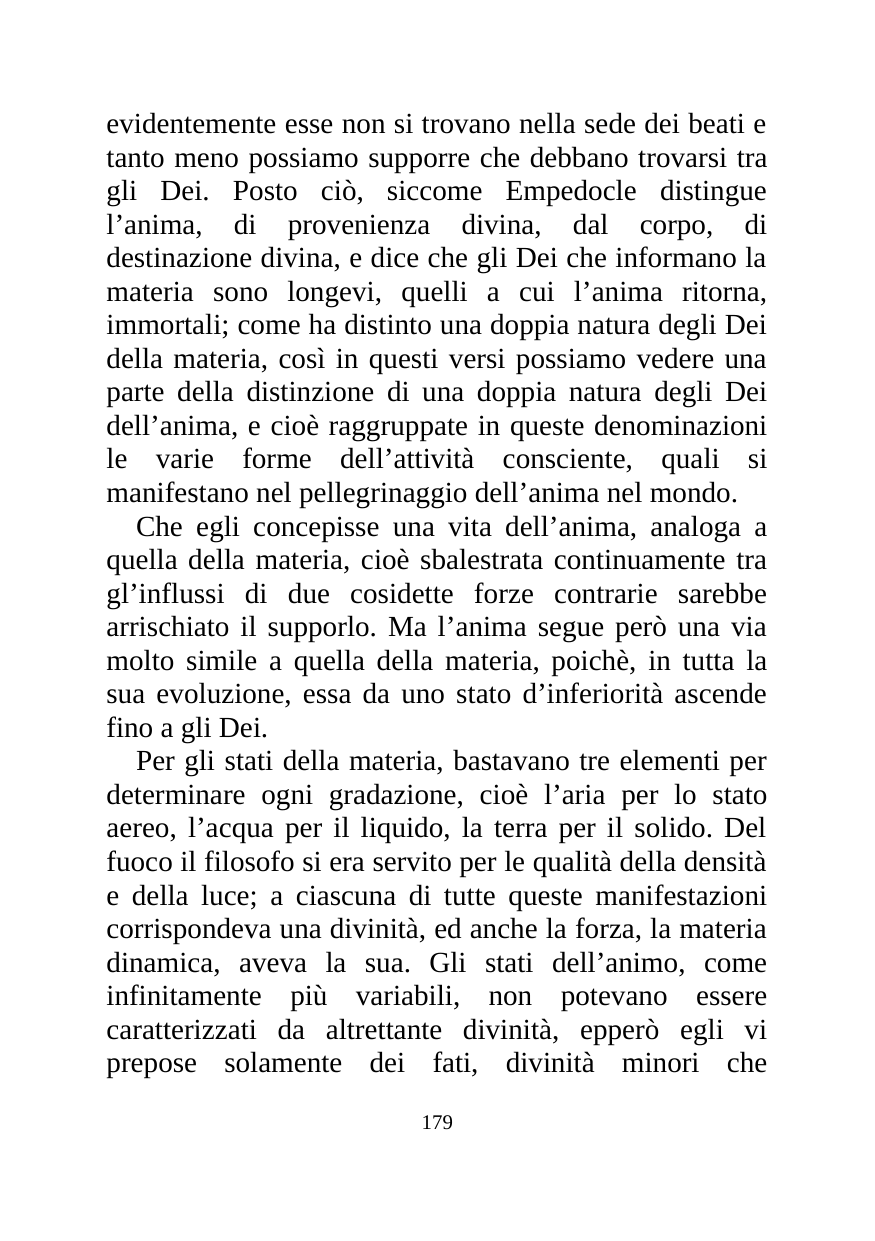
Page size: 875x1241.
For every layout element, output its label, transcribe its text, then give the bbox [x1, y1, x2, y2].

text Che egli concepisse una vita dell’anima, analoga a quella della materia, cioè sbalestrata continuamente tra gl’influssi di due cosidette forze contrarie sarebbe arrischiato il supporlo. Ma l’anima segue però una via molto simile a quella della materia, poichè, in tutta la sua evoluzione, essa da uno stato d’inferiorità ascende fino a gli Dei. [106, 509, 768, 743]
text evidentemente esse non si trovano nella sede dei beati e tanto meno possiamo supporre che debbano trovarsi tra gli Dei. Posto ciò, siccome Empedocle distingue l’anima, di provenienza divina, dal corpo, di destinazione divina, e dice che gli Dei che informano la materia sono longevi, quelli a cui l’anima ritorna, immortali; come ha distinto una doppia natura degli Dei della materia, così in questi versi possiamo vedere una parte della distinzione di una doppia natura degli Dei dell’anima, e cioè raggruppate in queste denominazioni le varie forme dell’attività consciente, quali si manifestano nel pellegrinaggio dell’anima nel mondo. [106, 106, 768, 509]
text Per gli stati della materia, bastavano tre elementi per determinare ogni gradazione, cioè l’aria per lo stato aereo, l’acqua per il liquido, la terra per il solido. Del fuoco il filosofo si era servito per le qualità della densità e della luce; a ciascuna di tutte queste manifestazioni corrispondeva una divinità, ed anche la forza, la materia dinamica, aveva la sua. Gli stati dell’animo, come infinitamente più variabili, non potevano essere caratterizzati da altrettante divinità, epperò egli vi prepose solamente dei fati, divinità minori che [106, 743, 768, 1079]
